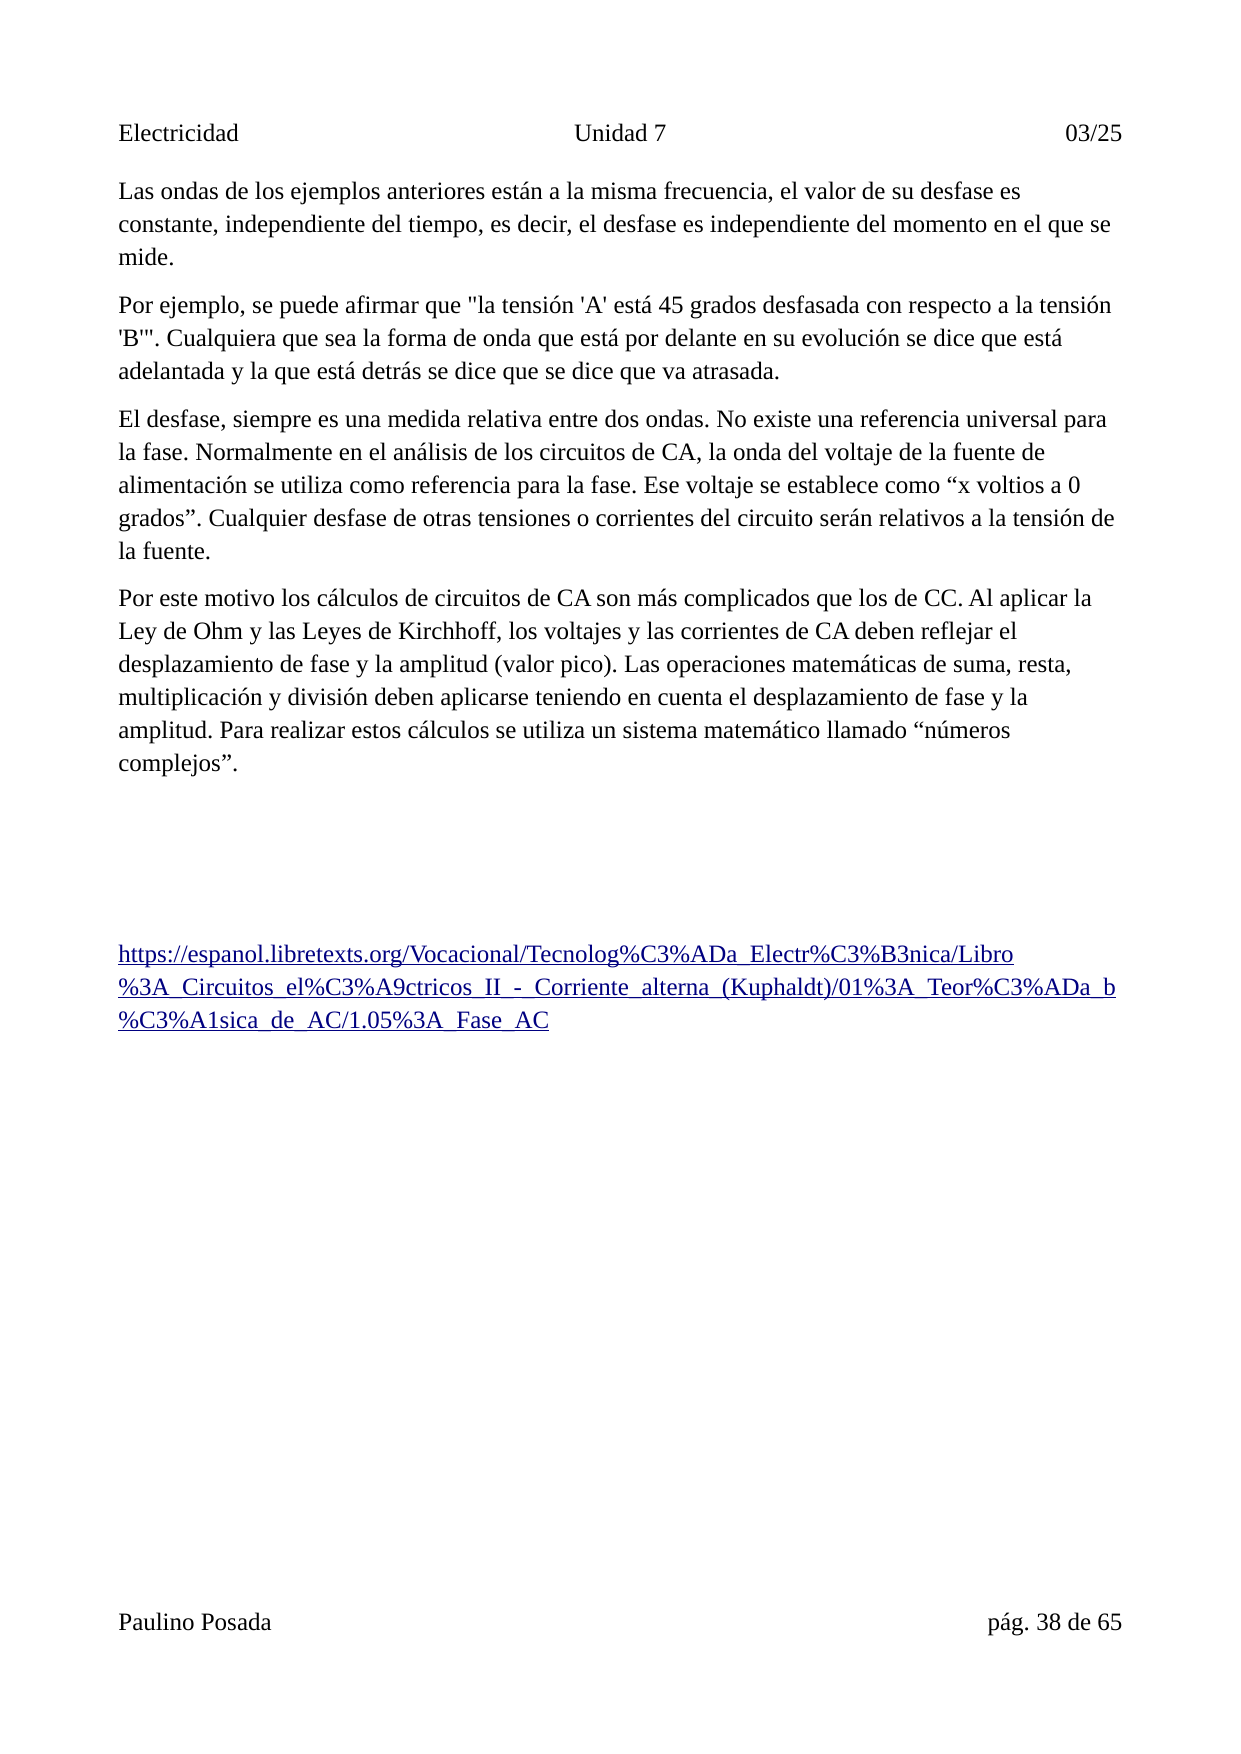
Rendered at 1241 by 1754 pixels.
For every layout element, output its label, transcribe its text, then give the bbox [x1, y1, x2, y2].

text Por este motivo los cálculos de circuitos de CA son más complicados que los de CC. Al aplicar la Ley de Ohm y las Leyes de Kirchhoff, los voltajes y las corrientes de CA deben reflejar el desplazamiento de fase y la amplitud (valor pico). Las operaciones matemáticas de suma, resta, multiplicación y división deben aplicarse teniendo en cuenta el desplazamiento de fase y la amplitud. Para realizar estos cálculos se utiliza un sistema matemático llamado “números complejos”. [118, 583, 1122, 777]
text Las ondas de los ejemplos anteriores están a la misma frecuencia, el valor de su desfase es constante, independiente del tiempo, es decir, el desfase es independiente del momento en el que se mide. [118, 176, 1122, 271]
text Por ejemplo, se puede afirmar que "la tensión 'A' está 45 grados desfasada con respecto a la tensión 'B'". Cualquiera que sea la forma de onda que está por delante en su evolución se dice que está adelantada y la que está detrás se dice que se dice que va atrasada. [118, 290, 1122, 385]
text https://espanol.libretexts.org/Vocacional/Tecnolog%C3%ADa_Electr%C3%B3nica/Libro%3A_Circuitos_el%C3%A9ctricos_II_-_Corriente_alterna_(Kuphaldt)/01%3A_Teor%C3%ADa_b%C3%A1sica_de_AC/1.05%3A_Fase_AC [118, 939, 1122, 1034]
text El desfase, siempre es una medida relativa entre dos ondas. No existe una referencia universal para la fase. Normalmente en el análisis de los circuitos de CA, la onda del voltaje de la fuente de alimentación se utiliza como referencia para la fase. Ese voltaje se establece como “x voltios a 0 grados”. Cualquier desfase de otras tensiones o corrientes del circuito serán relativos a la tensión de la fuente. [118, 404, 1122, 564]
